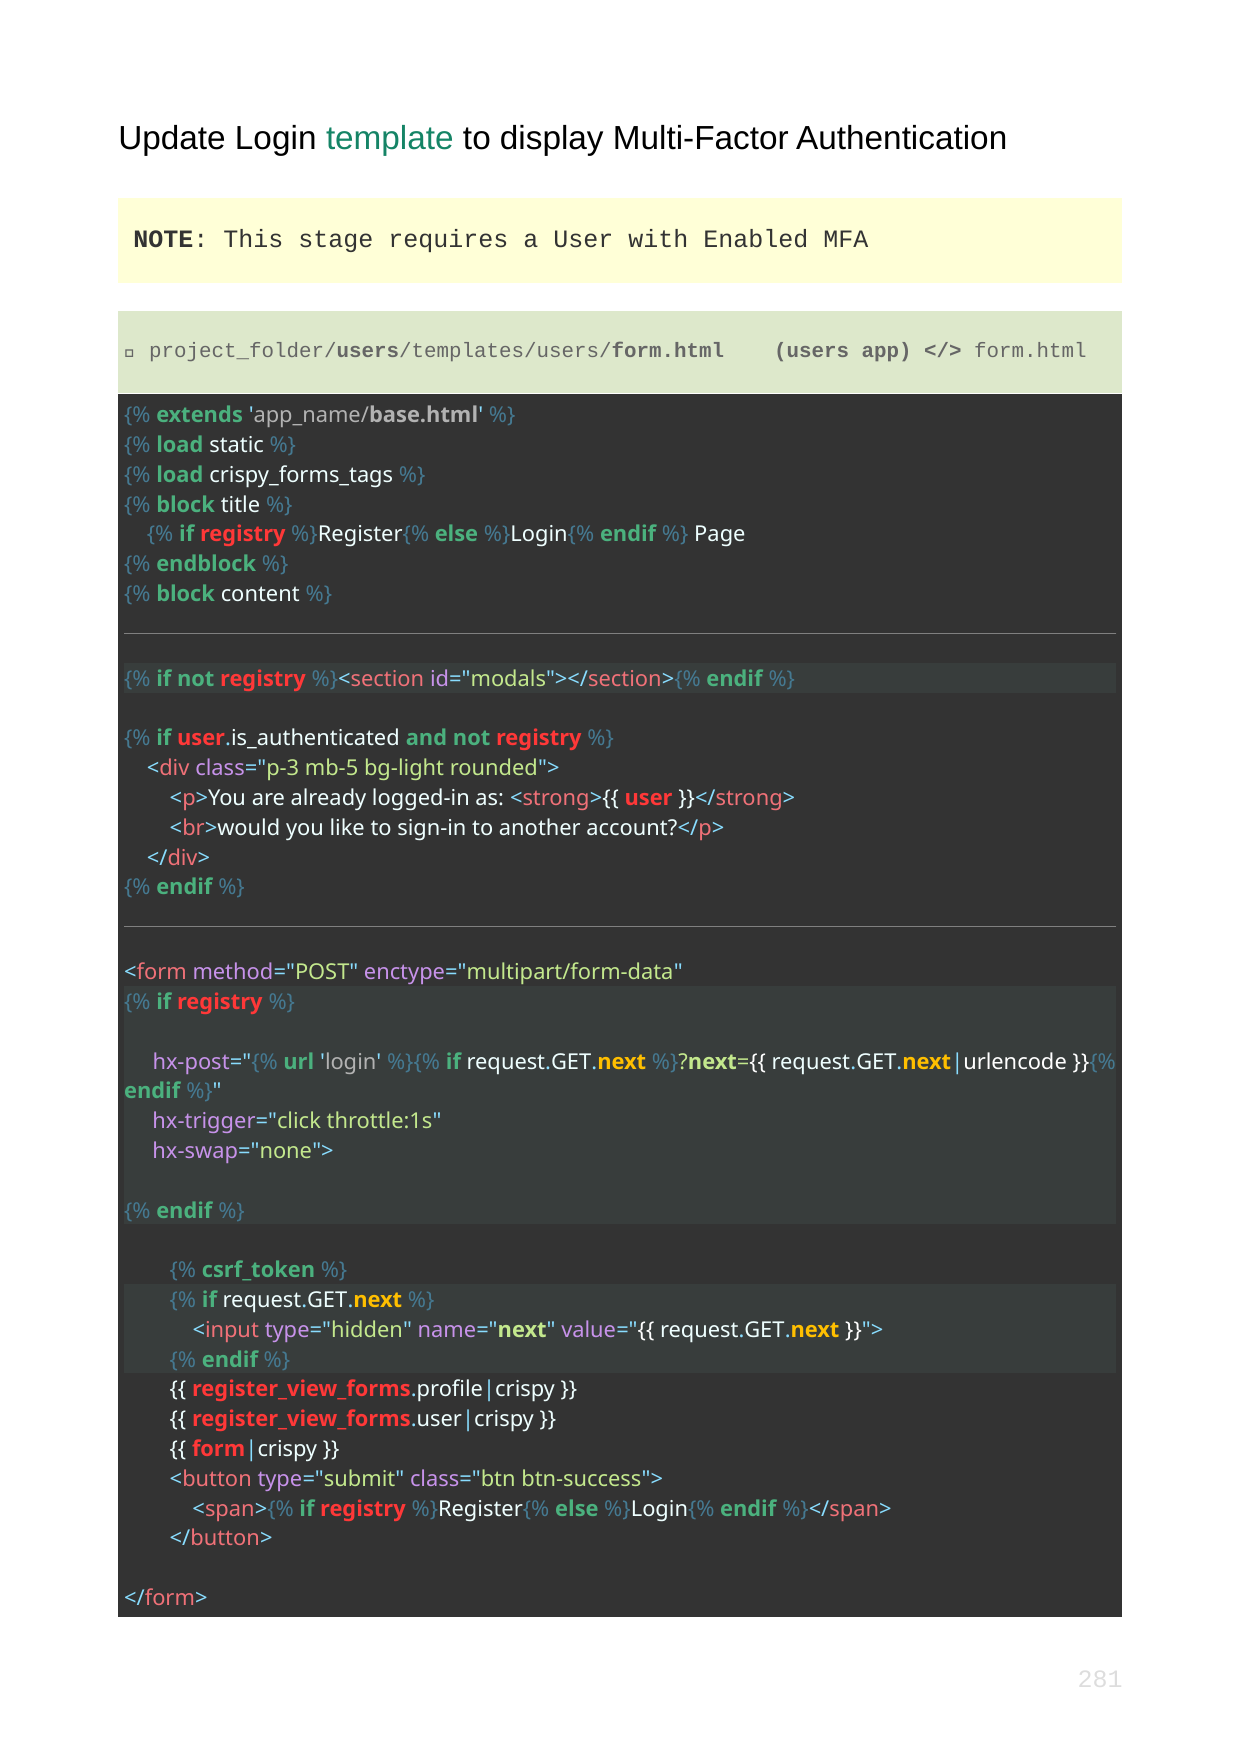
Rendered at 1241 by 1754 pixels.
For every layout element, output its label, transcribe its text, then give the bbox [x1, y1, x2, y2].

table_header 📝 project_folder/users/templates/users/form.html (users app) </> form.html [118, 311, 1122, 393]
subtitle Update Login template to display Multi-Factor Authentication [118, 118, 1122, 157]
table_cell {% extends 'app_name/base.html' %} {% load static %} {% load crispy_forms_tags %} {% block title %} {% if registry %}Register{% else %}Login{% endif %} Page {% endblock %} {% block content %} {% if not registry %}<section id="modals"></section>{% endif %} {% if user.is_authenticated and not registry %} <div class="p-3 mb-5 bg-light rounded"> <p>You are already logged-in as: <strong>{{ user }}</strong> <br>would you like to sign-in to another account?</p> </div> {% endif %} <form method="POST" enctype="multipart/form-data" {% if registry %} hx-post="{% url 'login' %}{% if request.GET.next %}?next={{ request.GET.next|urlencode }}{% endif %}" hx-trigger="click throttle:1s" hx-swap="none"> {% endif %} {% csrf_token %} {% if request.GET.next %} <input type="hidden" name="next" value="{{ request.GET.next }}"> {% endif %} {{ register_view_forms.profile|crispy }} {{ register_view_forms.user|crispy }} {{ form|crispy }} <button type="submit" class="btn btn-success"> <span>{% if registry %}Register{% else %}Login{% endif %}</span> </button> </form> [118, 394, 1122, 1617]
text NOTE: This stage requires a User with Enabled MFA [118, 198, 1122, 283]
